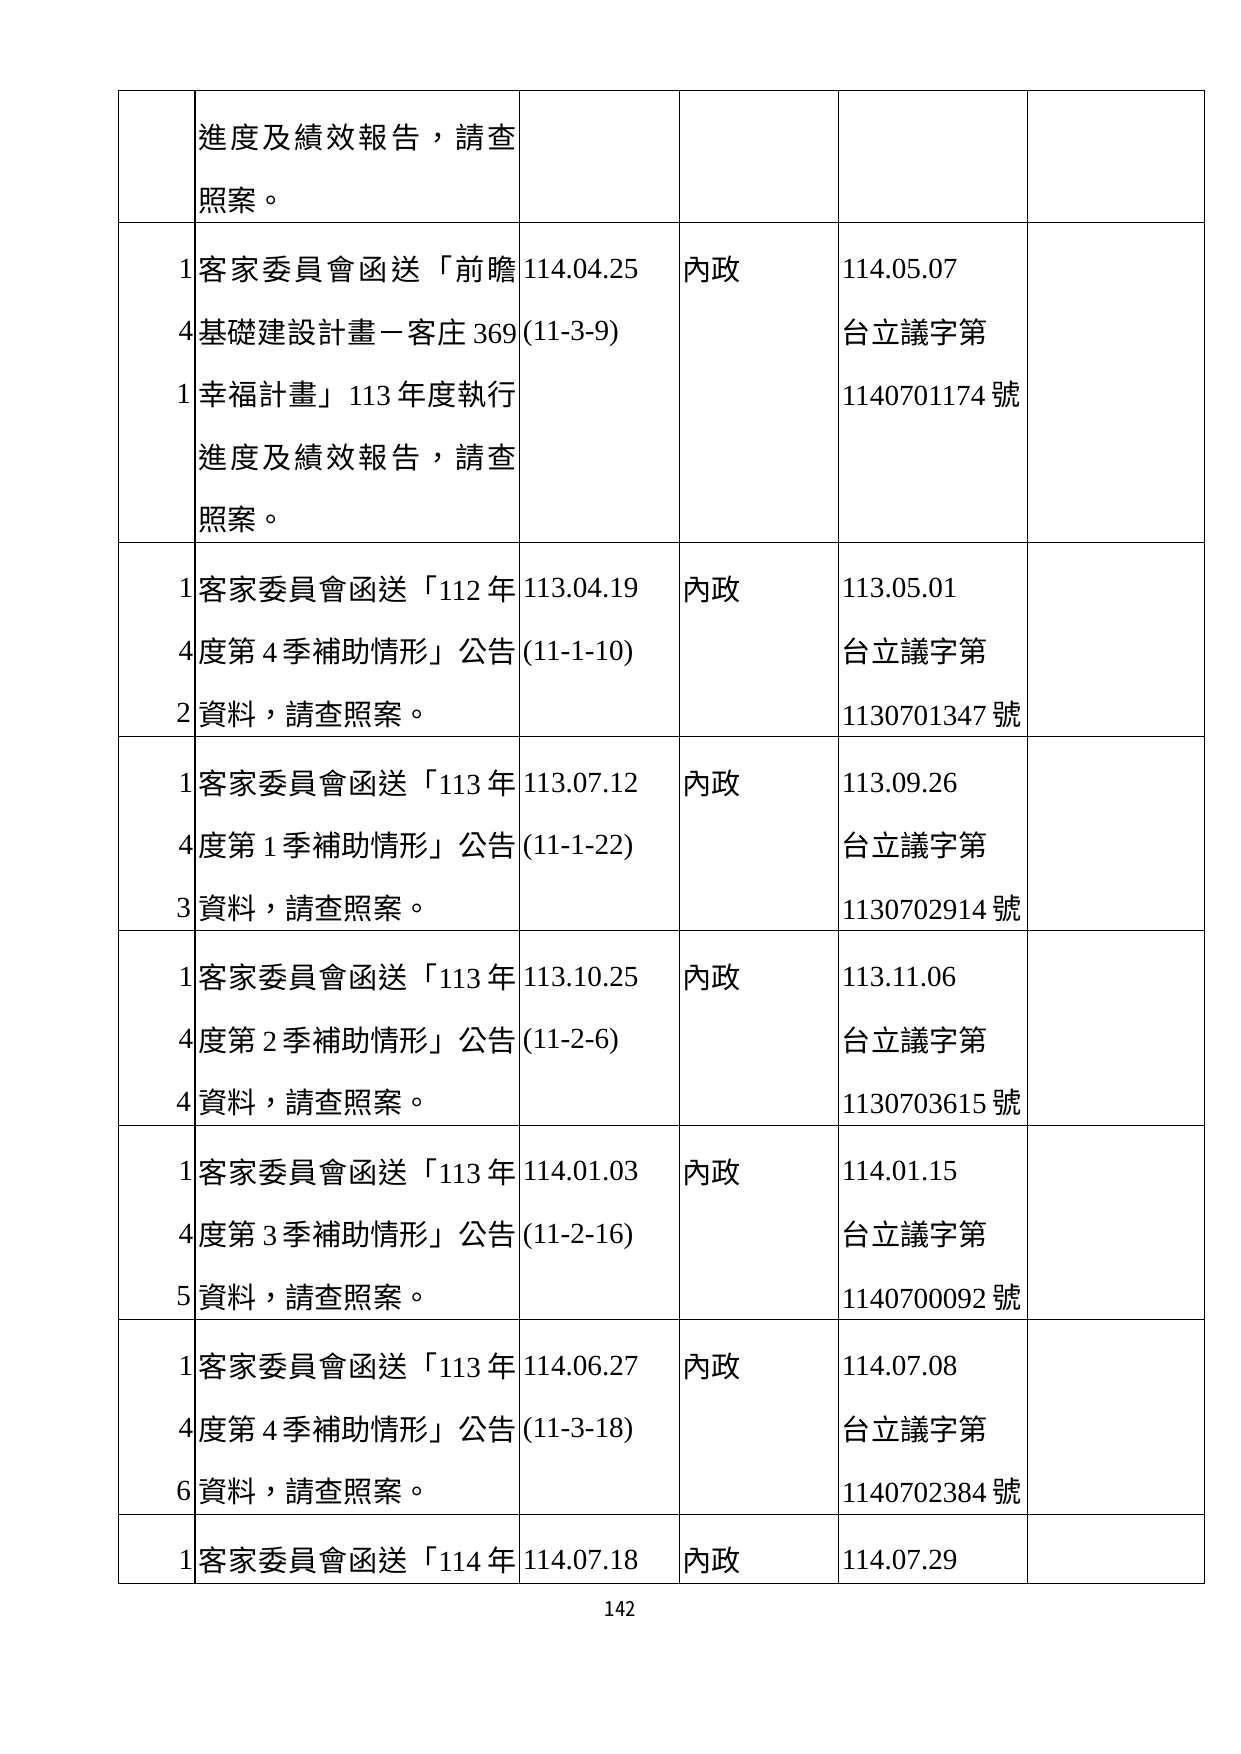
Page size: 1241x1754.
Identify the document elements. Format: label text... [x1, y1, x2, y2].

table_cell 114.05.07 台立議字第1140701174號 [839, 223, 1027, 542]
table_cell 內政 [680, 1126, 838, 1319]
table_cell 客家委員會函送「113年度第2季補助情形」公告資料，請查照案。 [196, 931, 519, 1125]
table_cell 113.04.19 (11-1-10) [520, 543, 679, 736]
table_cell [119, 737, 194, 930]
table_cell 114.07.08 台立議字第1140702384號 [839, 1320, 1027, 1513]
table_cell 內政 [680, 931, 838, 1125]
table_cell [520, 91, 679, 222]
table_cell [119, 931, 194, 1125]
table_cell 客家委員會函送「112年度第4季補助情形」公告資料，請查照案。 [196, 543, 519, 736]
table_cell [680, 91, 838, 222]
table_cell 內政 [680, 737, 838, 930]
table_cell 113.07.12 (11-1-22) [520, 737, 679, 930]
table_cell [1028, 1515, 1204, 1583]
table_cell [119, 91, 194, 222]
table_cell 內政 [680, 543, 838, 736]
table_cell 客家委員會函送「113年度第4季補助情形」公告資料，請查照案。 [196, 1320, 519, 1513]
table_cell 113.05.01 台立議字第1130701347號 [839, 543, 1027, 736]
table_cell 客家委員會函送「前瞻基礎建設計畫－客庄369幸福計畫」113年度執行進度及績效報告，請查照案。 [196, 223, 519, 542]
table_cell [1028, 223, 1204, 542]
table_cell 114.01.03 (11-2-16) [520, 1126, 679, 1319]
table_cell 113.10.25 (11-2-6) [520, 931, 679, 1125]
table_cell [119, 543, 194, 736]
table_cell [119, 1320, 194, 1513]
table_cell [119, 1515, 194, 1583]
table_cell 114.06.27 (11-3-18) [520, 1320, 679, 1513]
table_cell [119, 223, 194, 542]
table_cell 進度及績效報告，請查照案。 [196, 91, 519, 222]
table_cell [839, 91, 1027, 222]
table_cell [1028, 91, 1204, 222]
table_cell 客家委員會函送「114年 [196, 1515, 519, 1583]
table_cell [1028, 931, 1204, 1125]
table_cell [119, 1126, 194, 1319]
table_cell 客家委員會函送「113年度第3季補助情形」公告資料，請查照案。 [196, 1126, 519, 1319]
table_cell 客家委員會函送「113年度第1季補助情形」公告資料，請查照案。 [196, 737, 519, 930]
table_cell [1028, 1126, 1204, 1319]
table_cell 內政 [680, 223, 838, 542]
table_cell 114.07.29 [839, 1515, 1027, 1583]
table_cell 113.09.26 台立議字第1130702914號 [839, 737, 1027, 930]
table_cell 113.11.06 台立議字第1130703615號 [839, 931, 1027, 1125]
table_cell [1028, 543, 1204, 736]
table_cell 內政 [680, 1320, 838, 1513]
table_cell [1028, 737, 1204, 930]
table_cell 114.01.15 台立議字第1140700092號 [839, 1126, 1027, 1319]
table_cell 114.07.18 [520, 1515, 679, 1583]
table_cell [1028, 1320, 1204, 1513]
table_cell 內政 [680, 1515, 838, 1583]
table_cell 114.04.25 (11-3-9) [520, 223, 679, 542]
